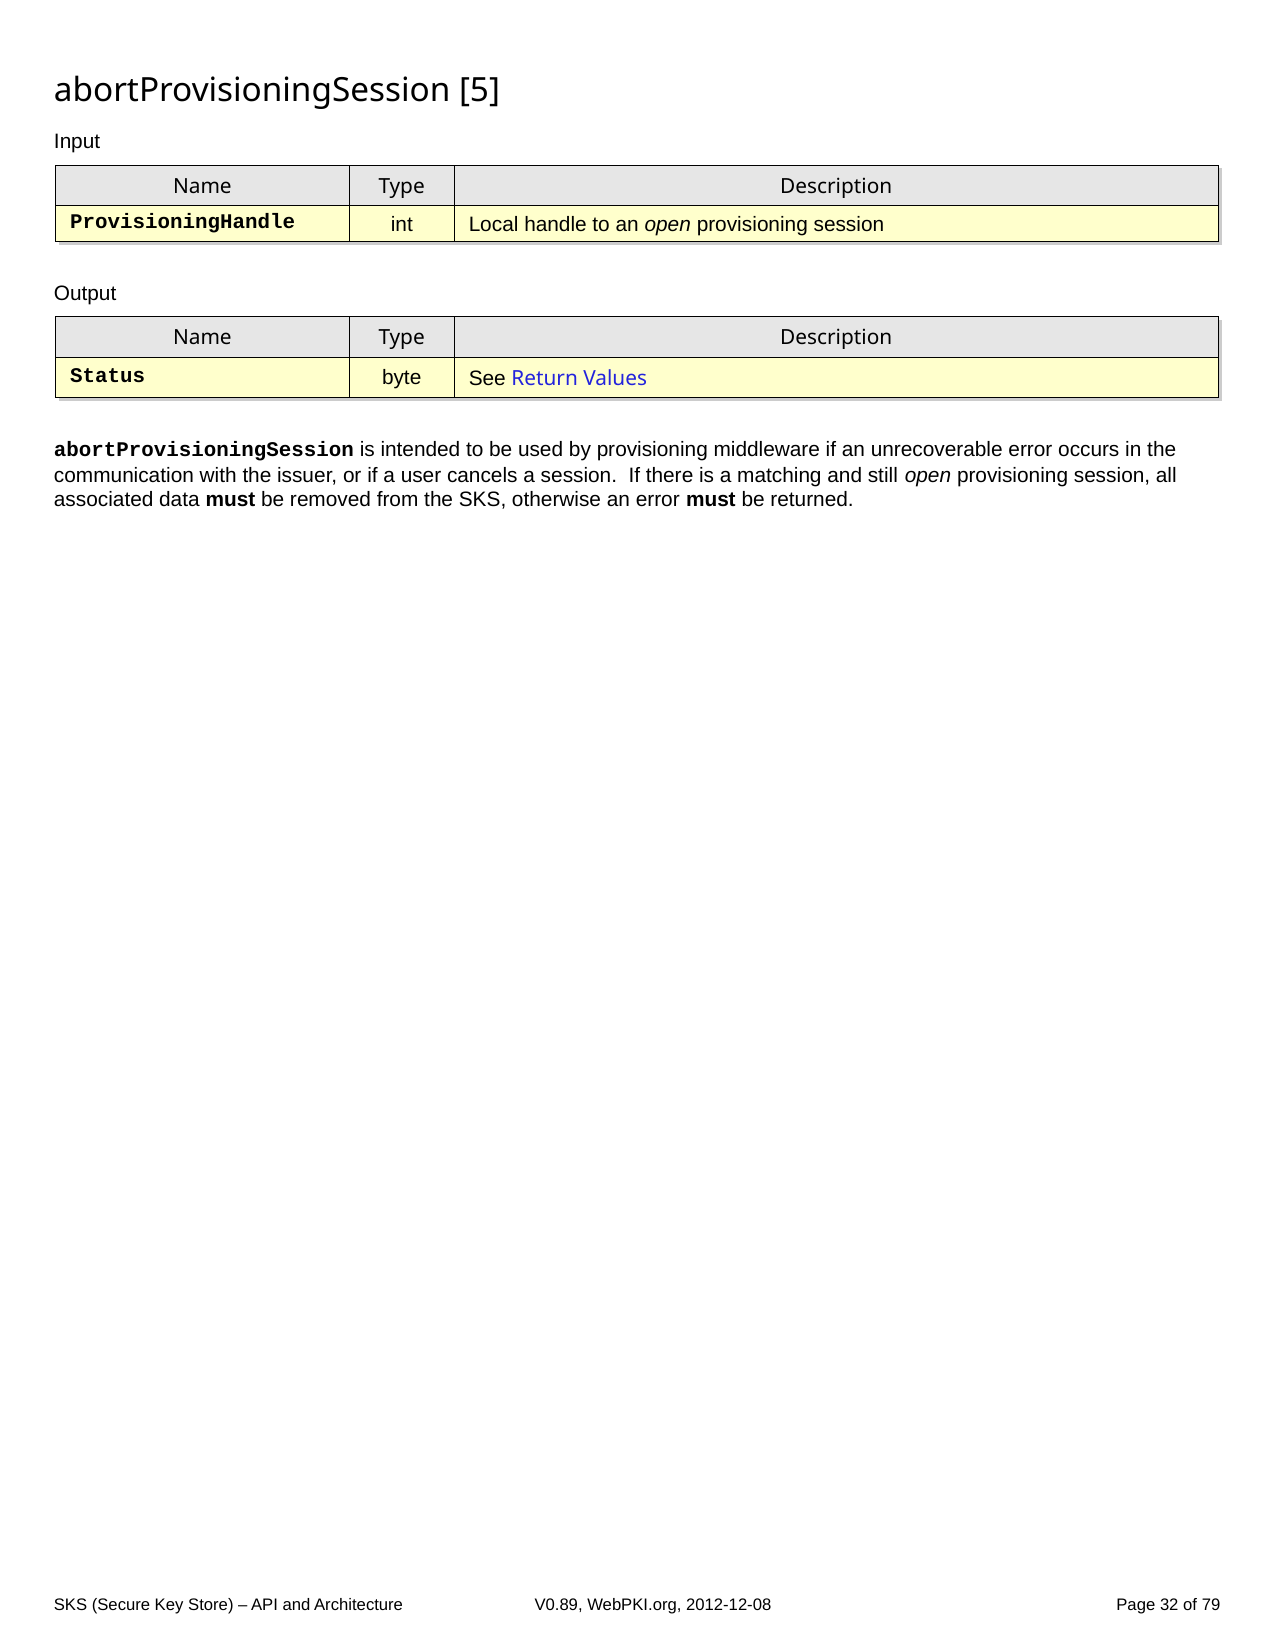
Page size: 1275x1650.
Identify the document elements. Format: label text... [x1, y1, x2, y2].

table_header Description [455, 317, 1218, 357]
text abortProvisioningSession is intended to be used by provisioning middleware if an unrecoverable error occurs in the communication with the issuer, or if a user cancels a session. If there is a matching and still open provisioning session, all associated data must be removed from the SKS, otherwise an error must be returned. [54, 437, 1221, 510]
table_cell See Return Values [455, 358, 1218, 397]
table_header Type [350, 317, 454, 357]
table_cell Local handle to an open provisioning session [455, 206, 1218, 241]
table_cell Status [56, 358, 349, 397]
table_cell ProvisioningHandle [56, 206, 349, 241]
table_header Name [56, 317, 349, 357]
table_cell int [350, 206, 454, 241]
table_header Type [350, 166, 454, 205]
text Output [54, 281, 1221, 304]
subtitle abortProvisioningSession [5] [54, 66, 1221, 111]
table_header Description [455, 166, 1218, 205]
text Input [54, 129, 1221, 153]
table_header Name [56, 166, 349, 205]
table_cell byte [350, 358, 454, 397]
